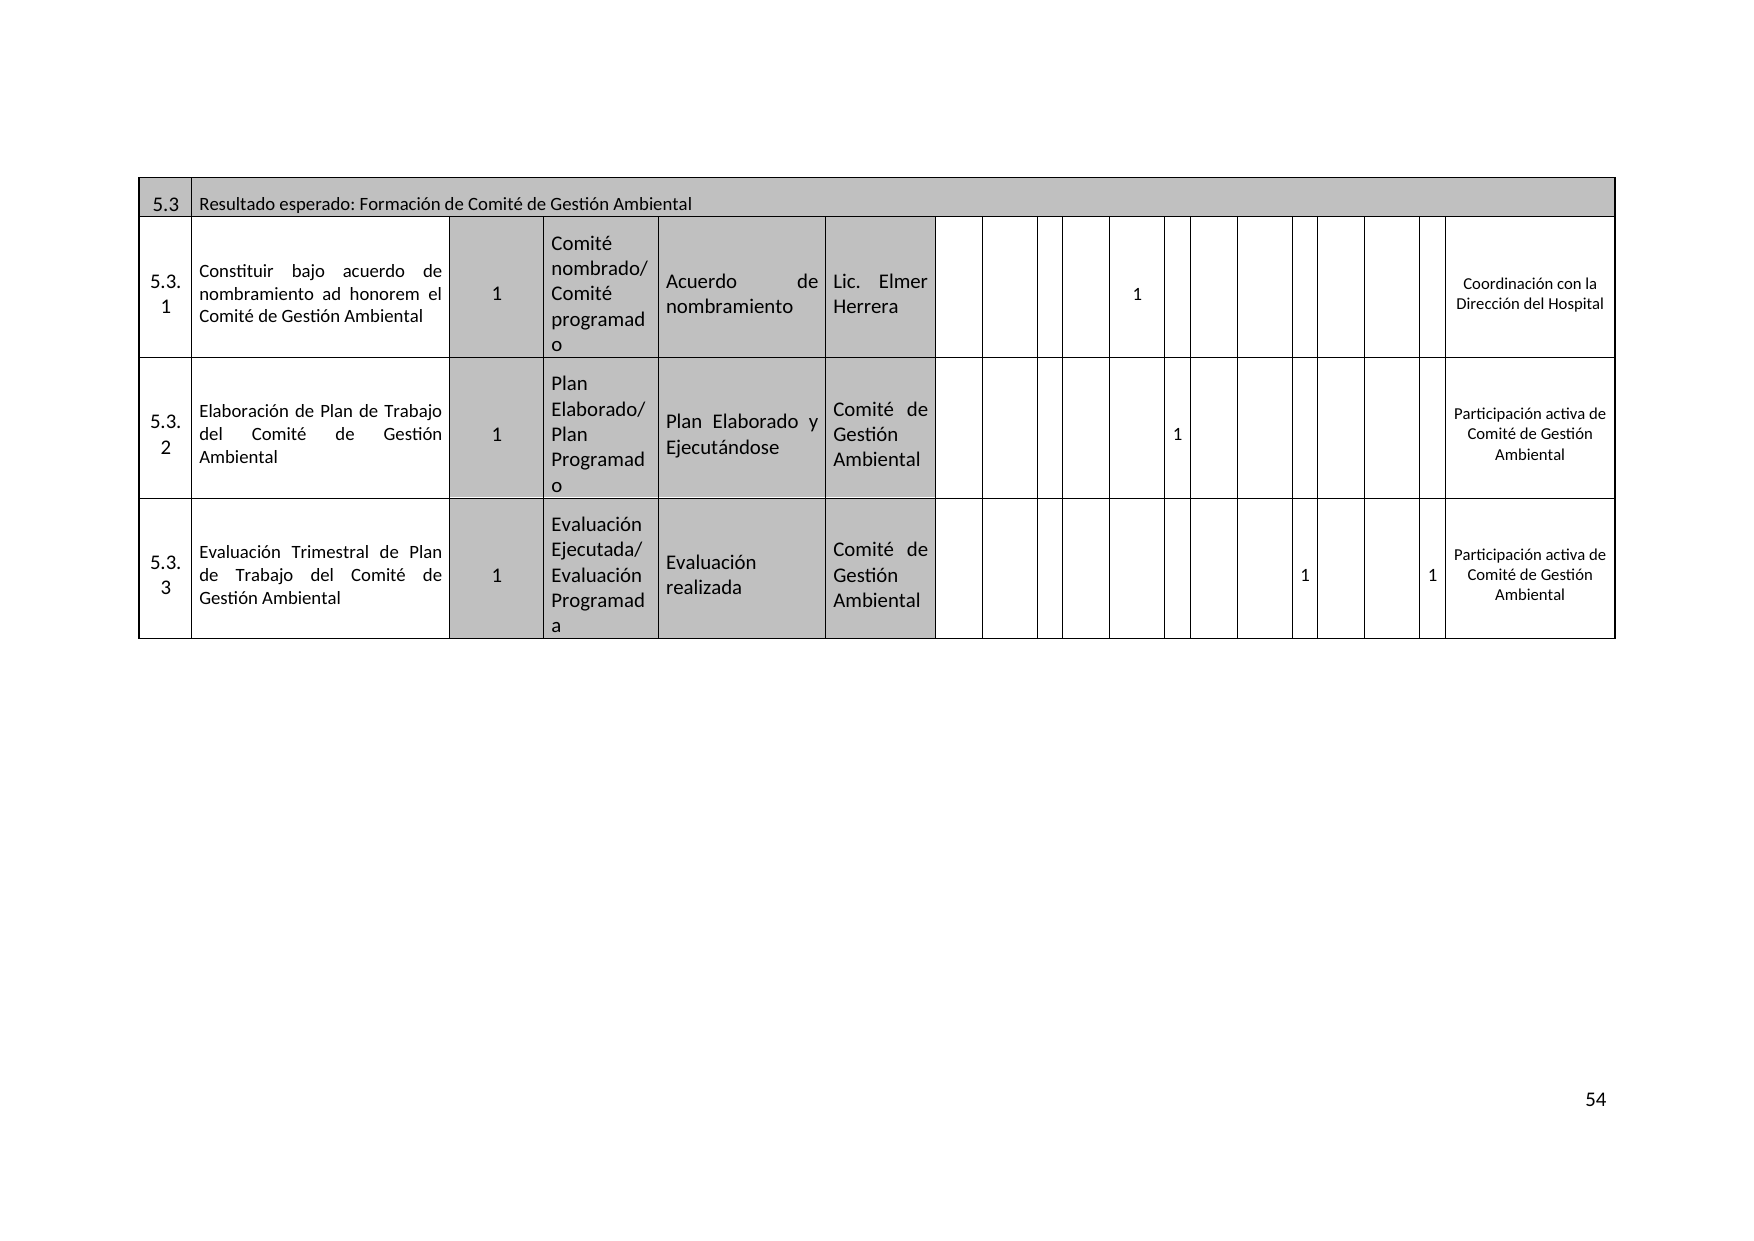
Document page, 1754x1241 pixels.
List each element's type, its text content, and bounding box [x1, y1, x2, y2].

table_cell [1420, 358, 1445, 497]
table_cell [1365, 499, 1419, 638]
table_cell Comité nombrado/ Comité programado [544, 217, 658, 357]
table_cell [1238, 499, 1292, 638]
table_cell 1 [450, 499, 543, 638]
table_cell Comité de Gestión Ambiental [826, 358, 935, 497]
table_cell [983, 499, 1037, 638]
table_cell [1038, 217, 1062, 357]
table_cell [983, 358, 1037, 497]
table_cell Lic. Elmer Herrera [826, 217, 935, 357]
table_cell Constituir bajo acuerdo de nombramiento ad honorem el Comité de Gestión Ambiental [192, 217, 449, 357]
table_cell Acuerdo de nombramiento [659, 217, 825, 357]
table_cell Coordinación con la Dirección del Hospital [1446, 217, 1614, 357]
table_cell [1420, 217, 1445, 357]
table_cell 5.3 [140, 178, 191, 216]
table_cell 1 [450, 217, 543, 357]
table_cell 1 [1110, 217, 1164, 357]
table_cell [1365, 358, 1419, 497]
table_cell [1293, 358, 1317, 497]
table_cell [1110, 358, 1164, 497]
table_cell [1365, 217, 1419, 357]
table_cell Evaluación Trimestral de Plan de Trabajo del Comité de Gestión Ambiental [192, 499, 449, 638]
table_cell 1 [450, 358, 543, 497]
table_cell [1038, 499, 1062, 638]
table_cell Comité de Gestión Ambiental [826, 499, 935, 638]
table_cell [1318, 499, 1364, 638]
table_cell [1318, 358, 1364, 497]
table_cell 5.3.1 [140, 217, 191, 357]
table_cell [1191, 217, 1237, 357]
table_cell 5.3.2 [140, 358, 191, 497]
table_cell [1191, 499, 1237, 638]
table_cell 1 [1420, 499, 1445, 638]
table_cell [1191, 358, 1237, 497]
table_cell 1 [1165, 358, 1190, 497]
table_cell Plan Elaborado/ Plan Programado [544, 358, 658, 497]
table_cell [1063, 217, 1109, 357]
table_cell [1038, 358, 1062, 497]
table_cell [1318, 217, 1364, 357]
table_cell [1063, 358, 1109, 497]
table_cell [1165, 217, 1190, 357]
table_cell [936, 217, 982, 357]
table_cell Elaboración de Plan de Trabajo del Comité de Gestión Ambiental [192, 358, 449, 497]
table_cell [936, 499, 982, 638]
table_cell [983, 217, 1037, 357]
table_cell [1165, 499, 1190, 638]
table_cell [1063, 499, 1109, 638]
table_cell [936, 358, 982, 497]
table_cell Evaluación Ejecutada/ Evaluación Programada [544, 499, 658, 638]
table_cell [1293, 217, 1317, 357]
table_cell 5.3.3 [140, 499, 191, 638]
table_cell [1238, 217, 1292, 357]
table_cell [1110, 499, 1164, 638]
table_cell Participación activa de Comité de Gestión Ambiental [1446, 358, 1614, 497]
table_cell [1238, 358, 1292, 497]
table_cell Participación activa de Comité de Gestión Ambiental [1446, 499, 1614, 638]
table_cell Plan Elaborado y Ejecutándose [659, 358, 825, 497]
table_cell 1 [1293, 499, 1317, 638]
table_cell Evaluación realizada [659, 499, 825, 638]
table_cell Resultado esperado: Formación de Comité de Gestión Ambiental [192, 178, 1614, 216]
